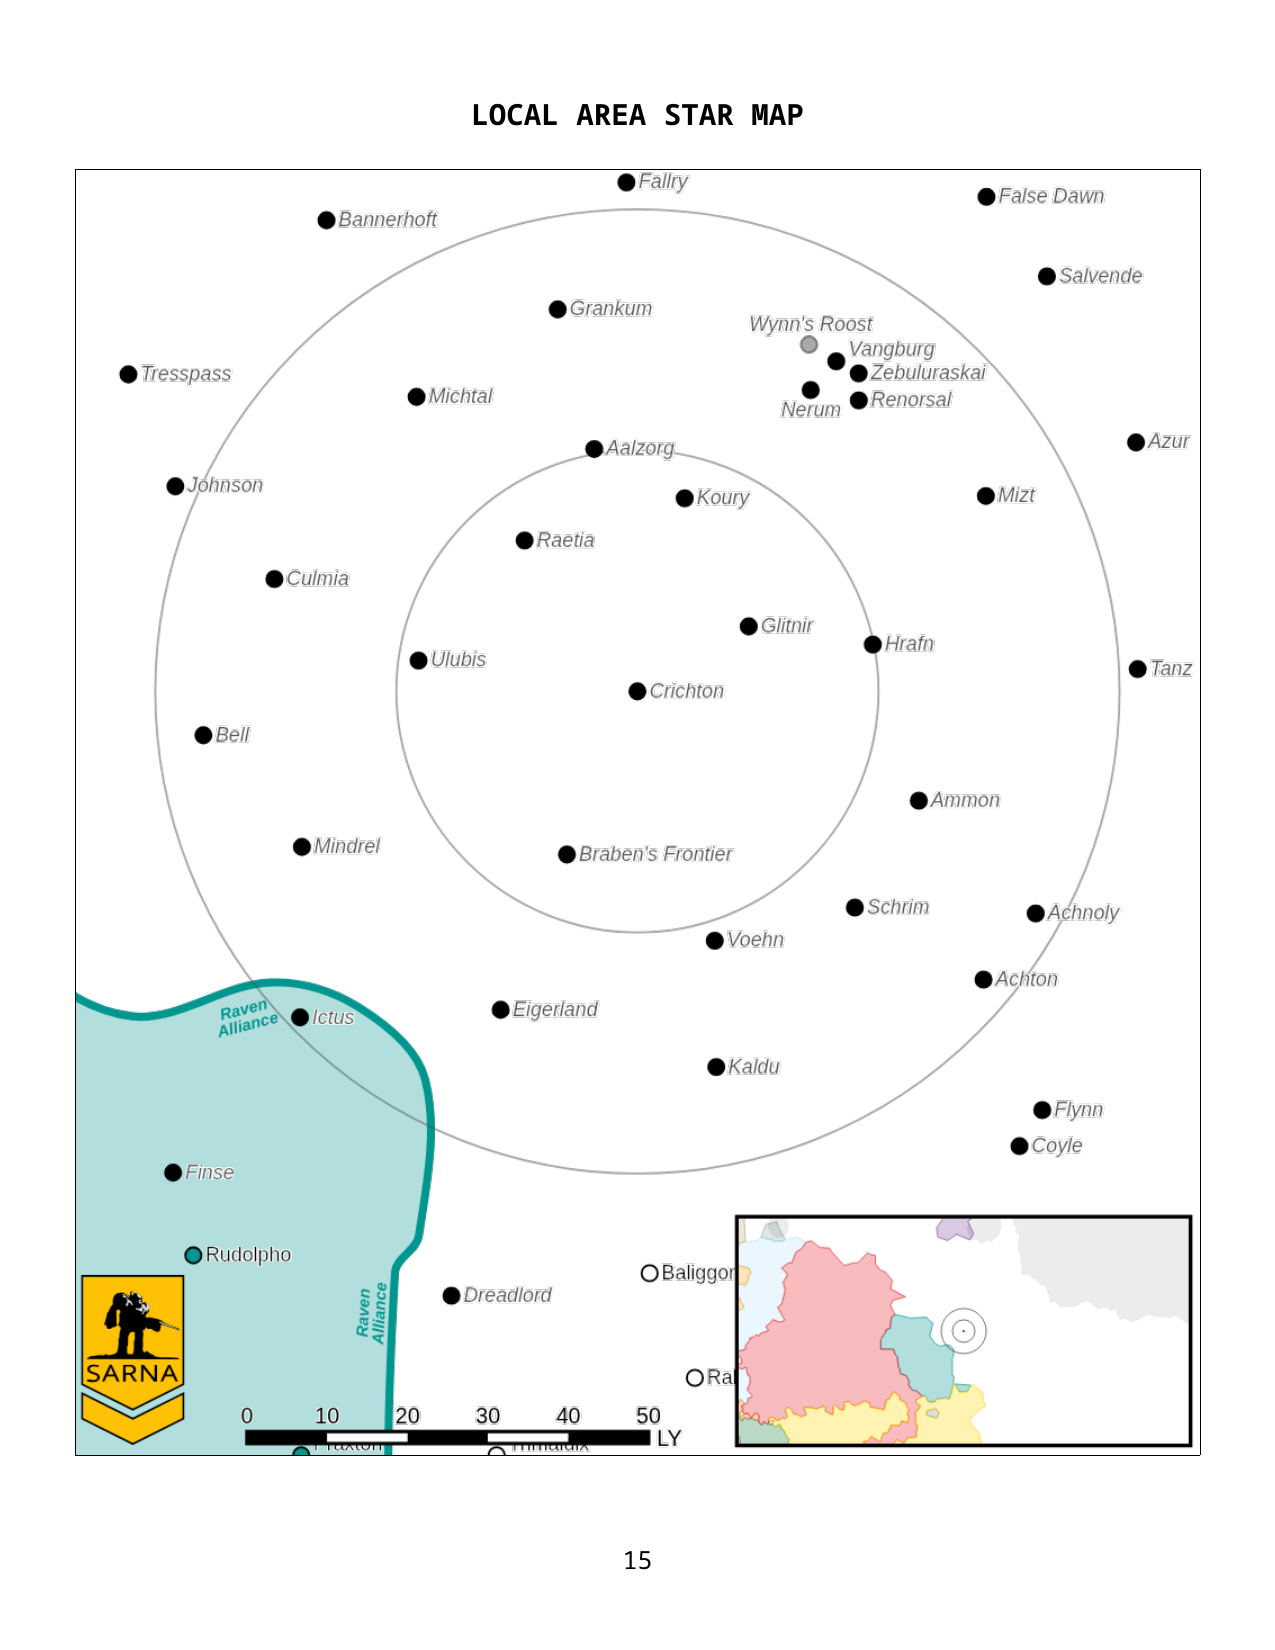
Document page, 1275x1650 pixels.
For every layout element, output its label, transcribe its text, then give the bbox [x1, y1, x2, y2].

picture [76, 170, 1200, 1455]
subtitle LOCAL AREA STAR MAP [73, 94, 1201, 134]
